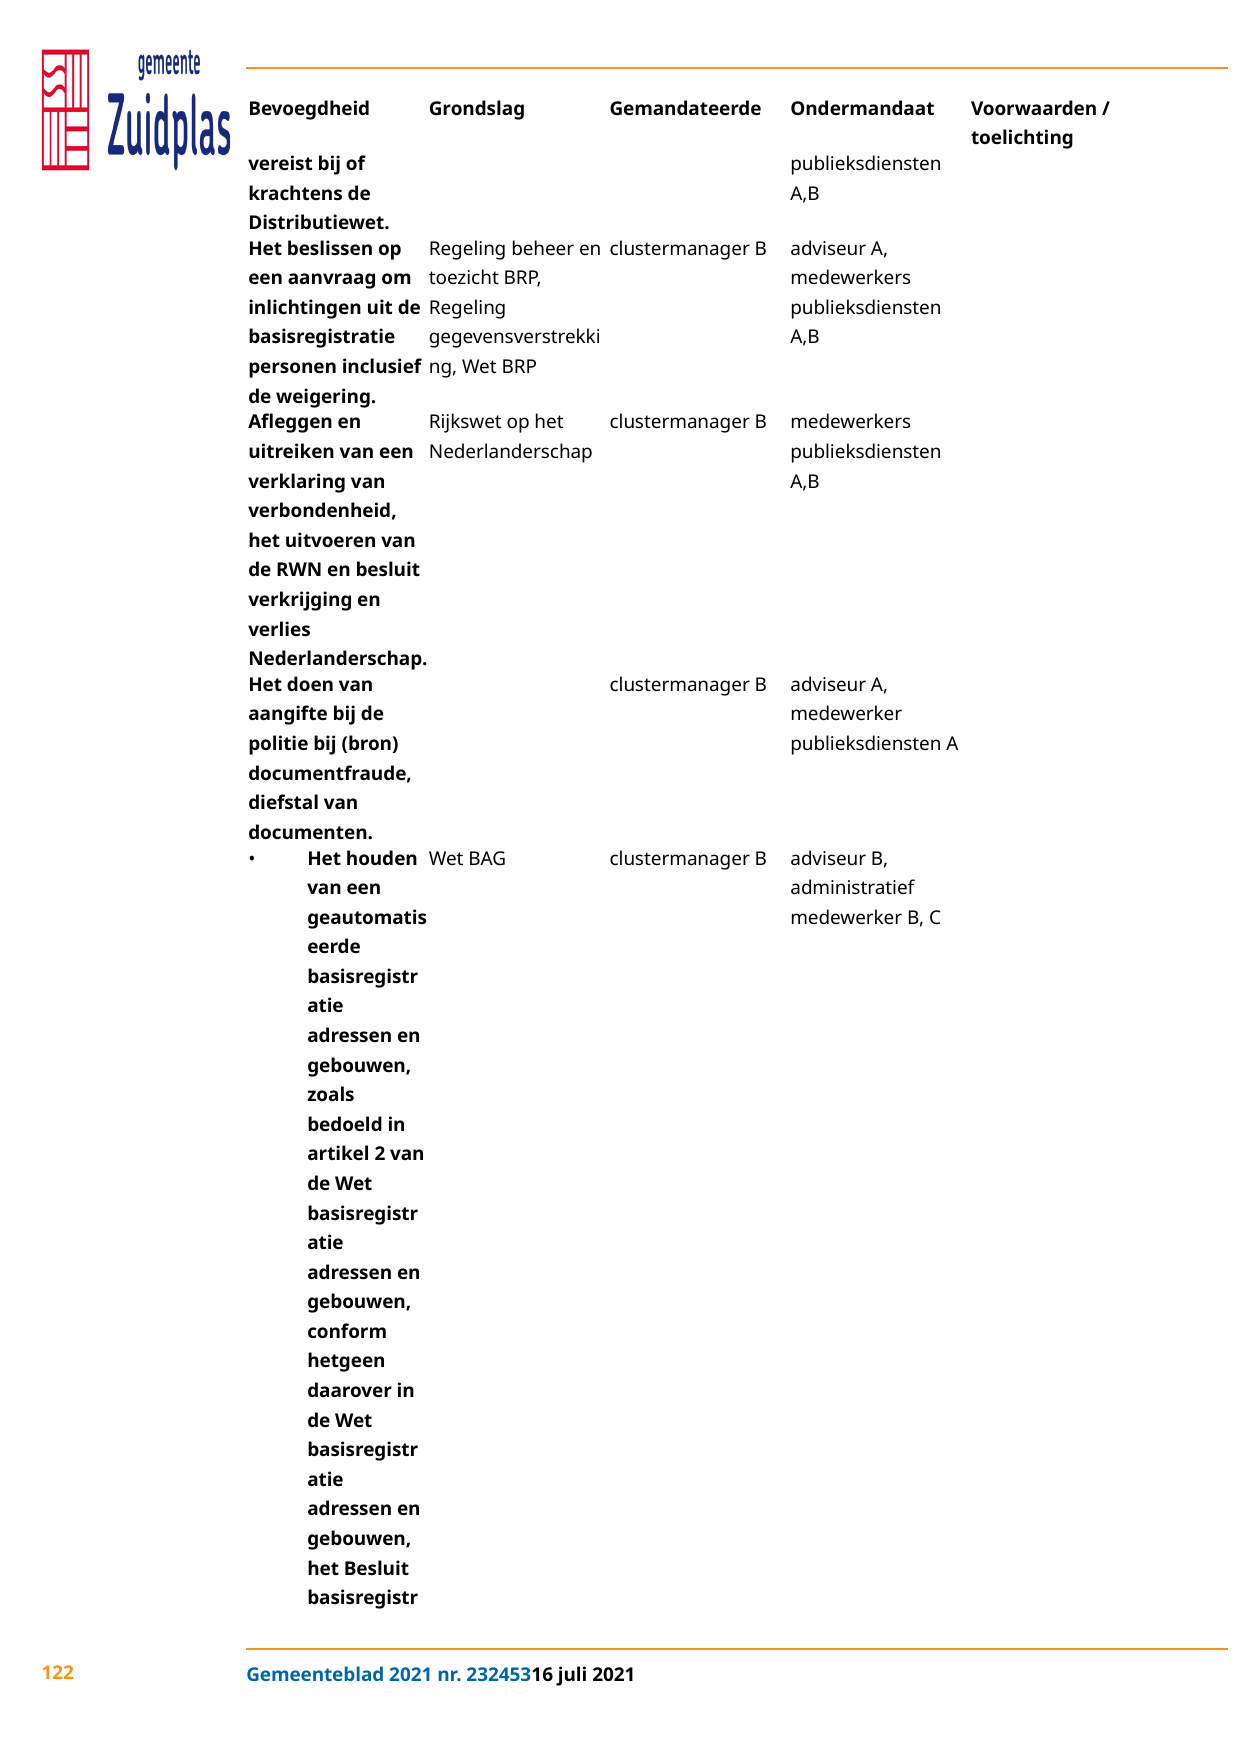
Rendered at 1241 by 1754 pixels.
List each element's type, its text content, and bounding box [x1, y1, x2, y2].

table_header Gemandateerde [609, 95, 790, 150]
table_cell [971, 150, 1152, 235]
table_header Voorwaarden / toelichting [971, 95, 1152, 150]
picture [41, 47, 231, 172]
table_cell [429, 150, 609, 235]
table_cell Het beslissen op een aanvraag om inlichtingen uit de basisregistratie personen inclusief de weigering. [248, 235, 429, 409]
table_header Ondermandaat [790, 95, 971, 150]
table_cell [429, 671, 609, 845]
table_cell [609, 150, 790, 235]
table_cell [971, 845, 1152, 1610]
table_cell Afleggen en uitreiken van een verklaring van verbondenheid, het uitvoeren van de RWN en besluit verkrijging en verlies Nederlanderschap. [248, 409, 429, 671]
table_cell adviseur A, medewerkers publieksdiensten A,B [790, 235, 971, 409]
table_cell Het houden van een geautomatiseerde basisregistratie adressen en gebouwen, zoals bedoeld in artikel 2 van de Wet basisregistratie adressen en gebouwen, conform hetgeen daarover in de Wet basisregistratie adressen en gebouwen, het Besluit basisregistr [248, 845, 429, 1610]
table_cell Rijkswet op het Nederlanderschap [429, 409, 609, 671]
table_cell adviseur B, administratief medewerker B, C [790, 845, 971, 1610]
table_cell Het doen van aangifte bij de politie bij (bron) documentfraude, diefstal van documenten. [248, 671, 429, 845]
table_cell publieksdiensten A,B [790, 150, 971, 235]
table_cell Regeling beheer en toezicht BRP, Regeling gegevensverstrekking, Wet BRP [429, 235, 609, 409]
table_cell Wet BAG [429, 845, 609, 1610]
table_header Bevoegdheid [248, 95, 429, 150]
table_cell clustermanager B [609, 845, 790, 1610]
table_cell [971, 409, 1152, 671]
table_cell clustermanager B [609, 235, 790, 409]
table_cell [971, 671, 1152, 845]
table_cell vereist bij of krachtens de Distributiewet. [248, 150, 429, 235]
table_cell clustermanager B [609, 409, 790, 671]
table_cell adviseur A, medewerker publieksdiensten A [790, 671, 971, 845]
table_header Grondslag [429, 95, 609, 150]
table_cell medewerkers publieksdiensten A,B [790, 409, 971, 671]
table_cell [971, 235, 1152, 409]
table_cell clustermanager B [609, 671, 790, 845]
